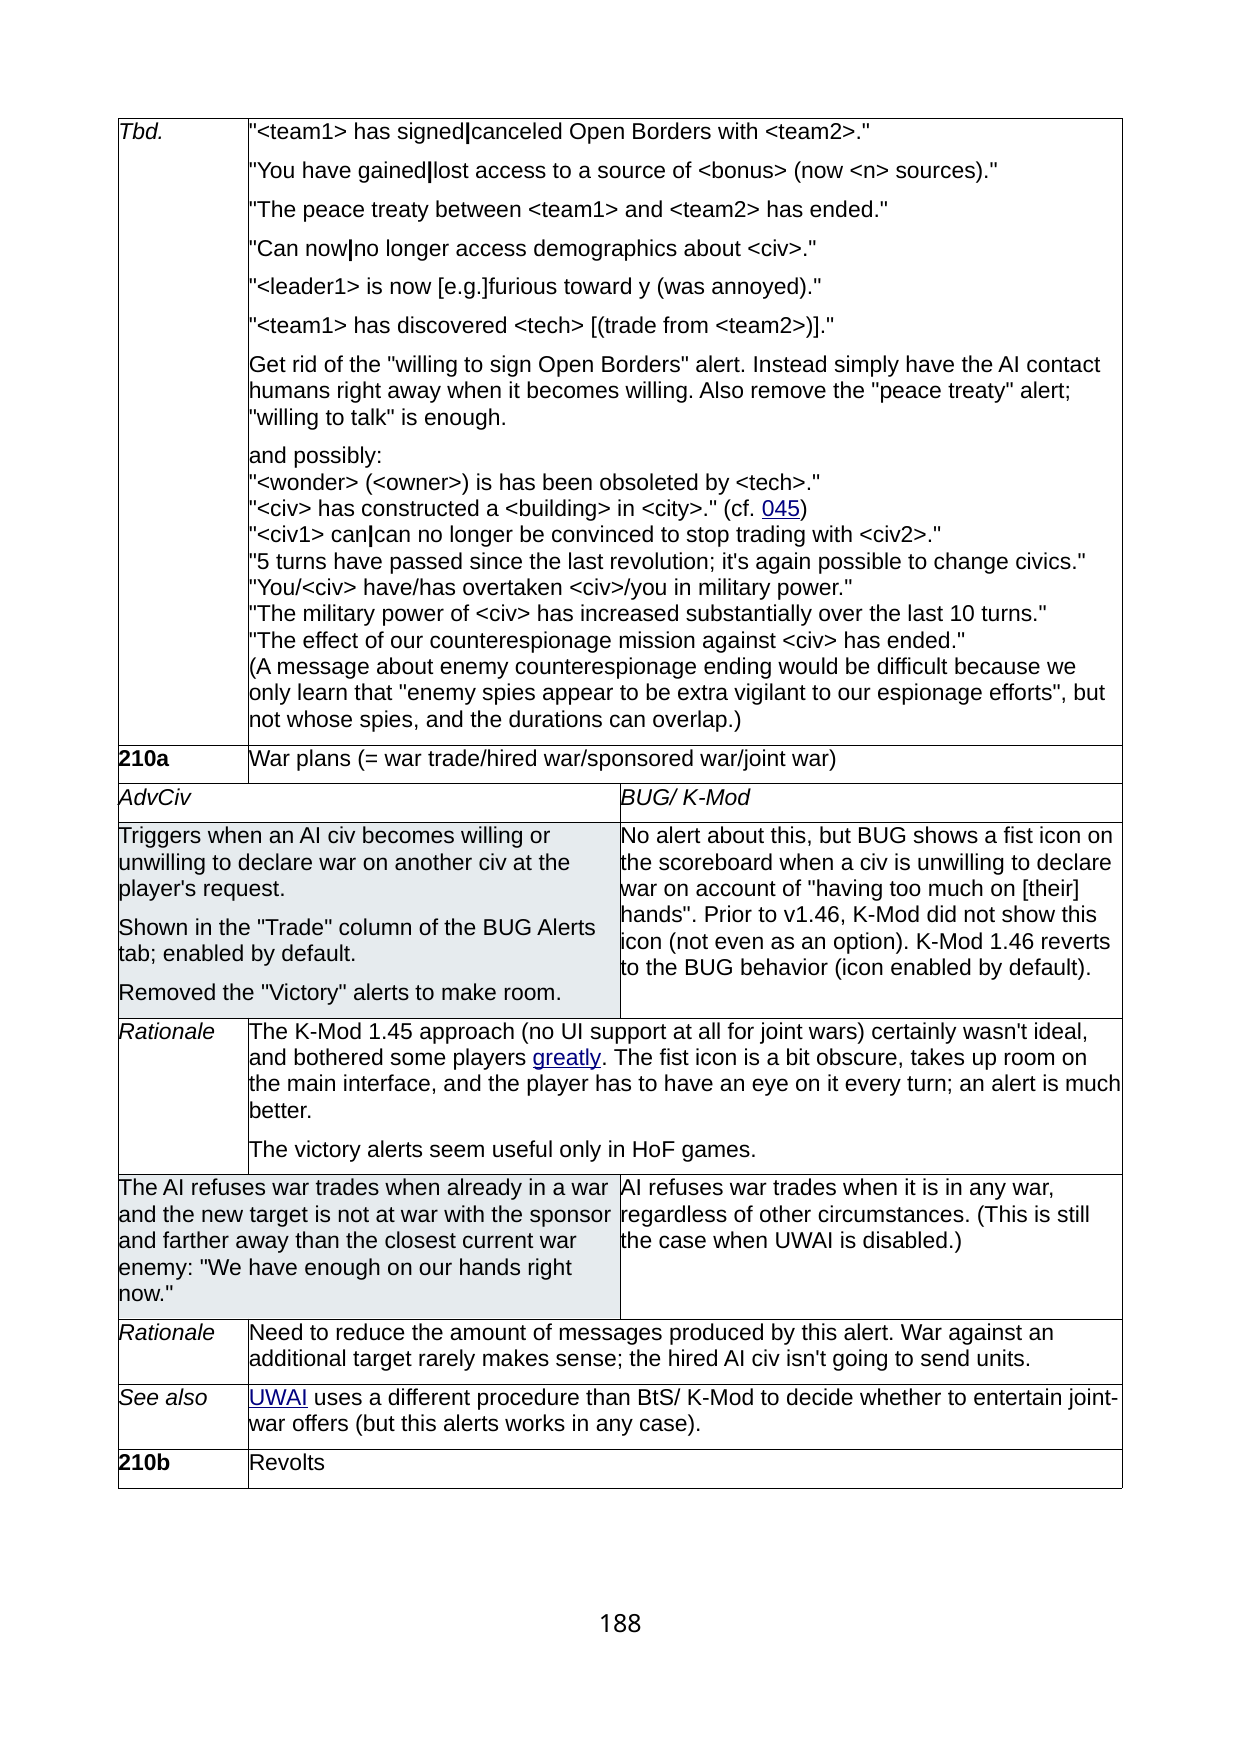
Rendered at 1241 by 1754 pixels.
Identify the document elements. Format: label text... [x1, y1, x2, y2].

table_cell See also [119, 1385, 248, 1449]
table_cell Revolts [249, 1450, 1122, 1488]
table_cell Triggers when an AI civ becomes willing or unwilling to declare war on another civ at the player's request. Shown in the "Trade" column of the BUG Alerts tab; enabled by default. Removed the "Victory" alerts to make room. [119, 823, 620, 1018]
table_cell "<team1> has signed|canceled Open Borders with <team2>." "You have gained|lost access to a source of <bonus> (now <n> sources)." "The peace treaty between <team1> and <team2> has ended." "Can now|no longer access demographics about <civ>." "<leader1> is now [e.g.]furious toward y (was annoyed)." "<team1> has discovered <tech> [(trade from <team2>)]." Get rid of the "willing to sign Open Borders" alert. Instead simply have the AI contact humans right away when it becomes willing. Also remove the "peace treaty" alert; "willing to talk" is enough. and possibly: "<wonder> (<owner>) is has been obsoleted by <tech>." "<civ> has constructed a <building> in <city>." (cf. 045) "<civ1> can|can no longer be convinced to stop trading with <civ2>." "5 turns have passed since the last revolution; it's again possible to change civics." "You/<civ> have/has overtaken <civ>/you in military power." "The military power of <civ> has increased substantially over the last 10 turns." "The effect of our counterespionage mission against <civ> has ended." (A message about enemy counterespionage ending would be difficult because we only learn that "enemy spies appear to be extra vigilant to our espionage efforts", but not whose spies, and the durations can overlap.) [249, 119, 1122, 744]
table_cell Need to reduce the amount of messages produced by this alert. War against an additional target rarely makes sense; the hired AI civ isn't going to send units. [249, 1320, 1122, 1384]
table_cell War plans (= war trade/hired war/sponsored war/joint war) [249, 746, 1122, 783]
table_cell Rationale [119, 1019, 248, 1174]
table_cell The K-Mod 1.45 approach (no UI support at all for joint wars) certainly wasn't ideal, and bothered some players greatly. The fist icon is a bit obscure, takes up room on the main interface, and the player has to have an eye on it every turn; an alert is much better. The victory alerts seem useful only in HoF games. [249, 1019, 1122, 1174]
table_cell AdvCiv [119, 784, 620, 822]
table_cell Rationale [119, 1320, 248, 1384]
table_cell AI refuses war trades when it is in any war, regardless of other circumstances. (This is still the case when UWAI is disabled.) [621, 1175, 1122, 1318]
table_cell BUG/ K-Mod [621, 784, 1122, 822]
table_cell Tbd. [119, 119, 248, 744]
table_cell No alert about this, but BUG shows a fist icon on the scoreboard when a civ is unwilling to declare war on account of "having too much on [their] hands". Prior to v1.46, K-Mod did not show this icon (not even as an option). K-Mod 1.46 reverts to the BUG behavior (icon enabled by default). [621, 823, 1122, 1018]
table_cell The AI refuses war trades when already in a war and the new target is not at war with the sponsor and farther away than the closest current war enemy: "We have enough on our hands right now." [119, 1175, 620, 1318]
table_cell 210a [119, 746, 248, 783]
table_cell 210b [119, 1450, 248, 1488]
table_cell UWAI uses a different procedure than BtS/ K-Mod to decide whether to entertain joint-war offers (but this alerts works in any case). [249, 1385, 1122, 1449]
